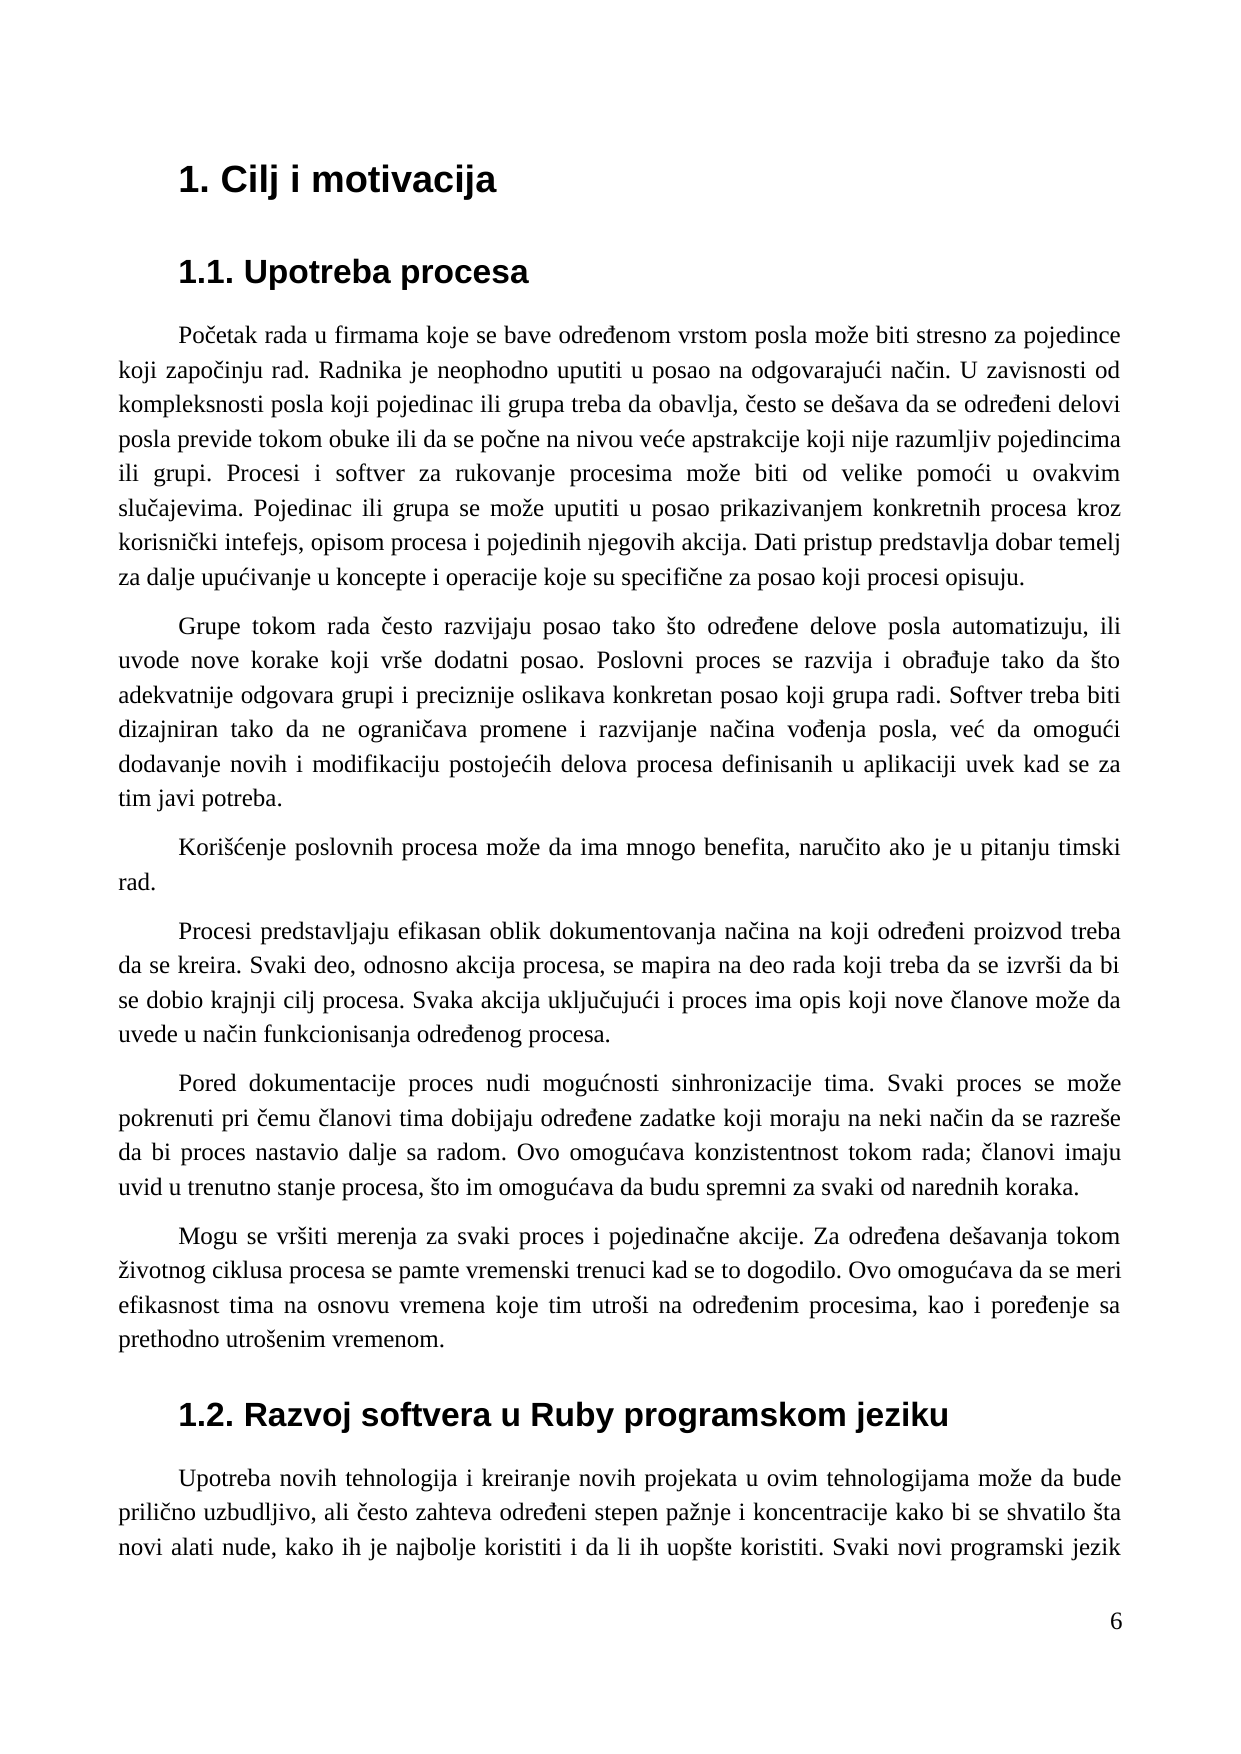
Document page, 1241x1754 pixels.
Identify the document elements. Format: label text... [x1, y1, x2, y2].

subtitle Cilj i motivacija [118, 157, 1122, 201]
text Procesi predstavljaju efikasan oblik dokumentovanja načina na koji određeni proizvod treba da se kreira. Svaki deo, odnosno akcija procesa, se mapira na deo rada koji treba da se izvrši da bi se dobio krajnji cilj procesa. Svaka akcija uključujući i proces ima opis koji nove članove može da uvede u način funkcionisanja određenog procesa. [118, 916, 1122, 1048]
subtitle Razvoj softvera u Ruby programskom jeziku [118, 1394, 1122, 1433]
text Upotreba novih tehnologija i kreiranje novih projekata u ovim tehnologijama može da bude prilično uzbudljivo, ali često zahteva određeni stepen pažnje i koncentracije kako bi se shvatilo šta novi alati nude, kako ih je najbolje koristiti i da li ih uopšte koristiti. Svaki novi programski jezik [118, 1463, 1122, 1561]
text Mogu se vršiti merenja za svaki proces i pojedinačne akcije. Za određena dešavanja tokom životnog ciklusa procesa se pamte vremenski trenuci kad se to dogodilo. Ovo omogućava da se meri efikasnost tima na osnovu vremena koje tim utroši na određenim procesima, kao i poređenje sa prethodno utrošenim vremenom. [118, 1221, 1122, 1353]
text Korišćenje poslovnih procesa može da ima mnogo benefita, naručito ako je u pitanju timski rad. [118, 832, 1122, 896]
text Grupe tokom rada često razvijaju posao tako što određene delove posla automatizuju, ili uvode nove korake koji vrše dodatni posao. Poslovni proces se razvija i obrađuje tako da što adekvatnije odgovara grupi i preciznije oslikava konkretan posao koji grupa radi. Softver treba biti dizajniran tako da ne ograničava promene i razvijanje načina vođenja posla, već da omogući dodavanje novih i modifikaciju postojećih delova procesa definisanih u aplikaciji uvek kad se za tim javi potreba. [118, 611, 1122, 812]
text Pored dokumentacije proces nudi mogućnosti sinhronizacije tima. Svaki proces se može pokrenuti pri čemu članovi tima dobijaju određene zadatke koji moraju na neki način da se razreše da bi proces nastavio dalje sa radom. Ovo omogućava konzistentnost tokom rada; članovi imaju uvid u trenutno stanje procesa, što im omogućava da budu spremni za svaki od narednih koraka. [118, 1068, 1122, 1201]
subtitle Upotreba procesa [118, 252, 1122, 290]
text Početak rada u firmama koje se bave određenom vrstom posla može biti stresno za pojedince koji započinju rad. Radnika je neophodno uputiti u posao na odgovarajući način. U zavisnosti od kompleksnosti posla koji pojedinac ili grupa treba da obavlja, često se dešava da se određeni delovi posla previde tokom obuke ili da se počne na nivou veće apstrakcije koji nije razumljiv pojedincima ili grupi. Procesi i softver za rukovanje procesima može biti od velike pomoći u ovakvim slučajevima. Pojedinac ili grupa se može uputiti u posao prikazivanjem konkretnih procesa kroz korisnički intefejs, opisom procesa i pojedinih njegovih akcija. Dati pristup predstavlja dobar temelj za dalje upućivanje u koncepte i operacije koje su specifične za posao koji procesi opisuju. [118, 320, 1122, 591]
